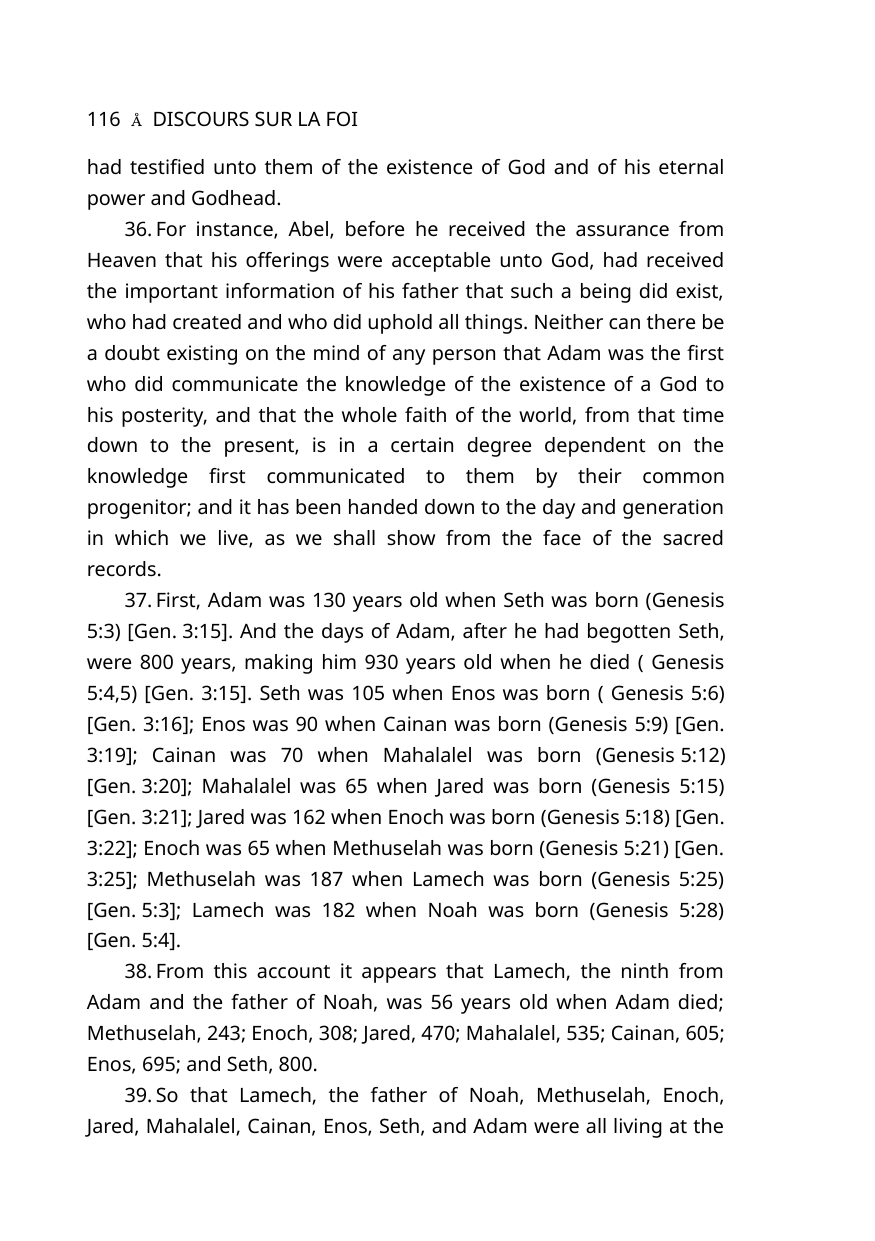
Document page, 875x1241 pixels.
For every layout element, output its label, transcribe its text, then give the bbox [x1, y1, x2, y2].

text 38. From this account it appears that Lamech, the ninth from Adam and the father of Noah, was 56 years old when Adam died; Methuselah, 243; Enoch, 308; Jared, 470; Mahalalel, 535; Cainan, 605; Enos, 695; and Seth, 800. [87, 958, 725, 1077]
text had testified unto them of the existence of God and of his eternal power and Godhead. [87, 153, 725, 211]
text 39. So that Lamech, the father of Noah, Methuselah, Enoch, Jared, Mahalalel, Cainan, Enos, Seth, and Adam were all living at the [87, 1081, 725, 1139]
text 37. First, Adam was 130 years old when Seth was born (Genesis 5:3) [Gen. 3:15]. And the days of Adam, after he had begotten Seth, were 800 years, making him 930 years old when he died ( Genesis 5:4,5) [Gen. 3:15]. Seth was 105 when Enos was born ( Genesis 5:6) [Gen. 3:16]; Enos was 90 when Cainan was born (Genesis 5:9) [Gen. 3:19]; Cainan was 70 when Mahalalel was born (Genesis 5:12) [Gen. 3:20]; Mahalalel was 65 when Jared was born (Genesis 5:15) [Gen. 3:21]; Jared was 162 when Enoch was born (Genesis 5:18) [Gen. 3:22]; Enoch was 65 when Methuselah was born (Genesis 5:21) [Gen. 3:25]; Methuselah was 187 when Lamech was born (Genesis 5:25) [Gen. 5:3]; Lamech was 182 when Noah was born (Genesis 5:28) [Gen. 5:4]. [87, 586, 725, 954]
text 36. For instance, Abel, before he received the assurance from Heaven that his offerings were acceptable unto God, had received the important information of his father that such a being did exist, who had created and who did uphold all things. Neither can there be a doubt existing on the mind of any person that Adam was the first who did communicate the knowledge of the existence of a God to his posterity, and that the whole faith of the world, from that time down to the present, is in a certain degree dependent on the knowledge first communicated to them by their common progenitor; and it has been handed down to the day and generation in which we live, as we shall show from the face of the sacred records. [87, 215, 725, 582]
